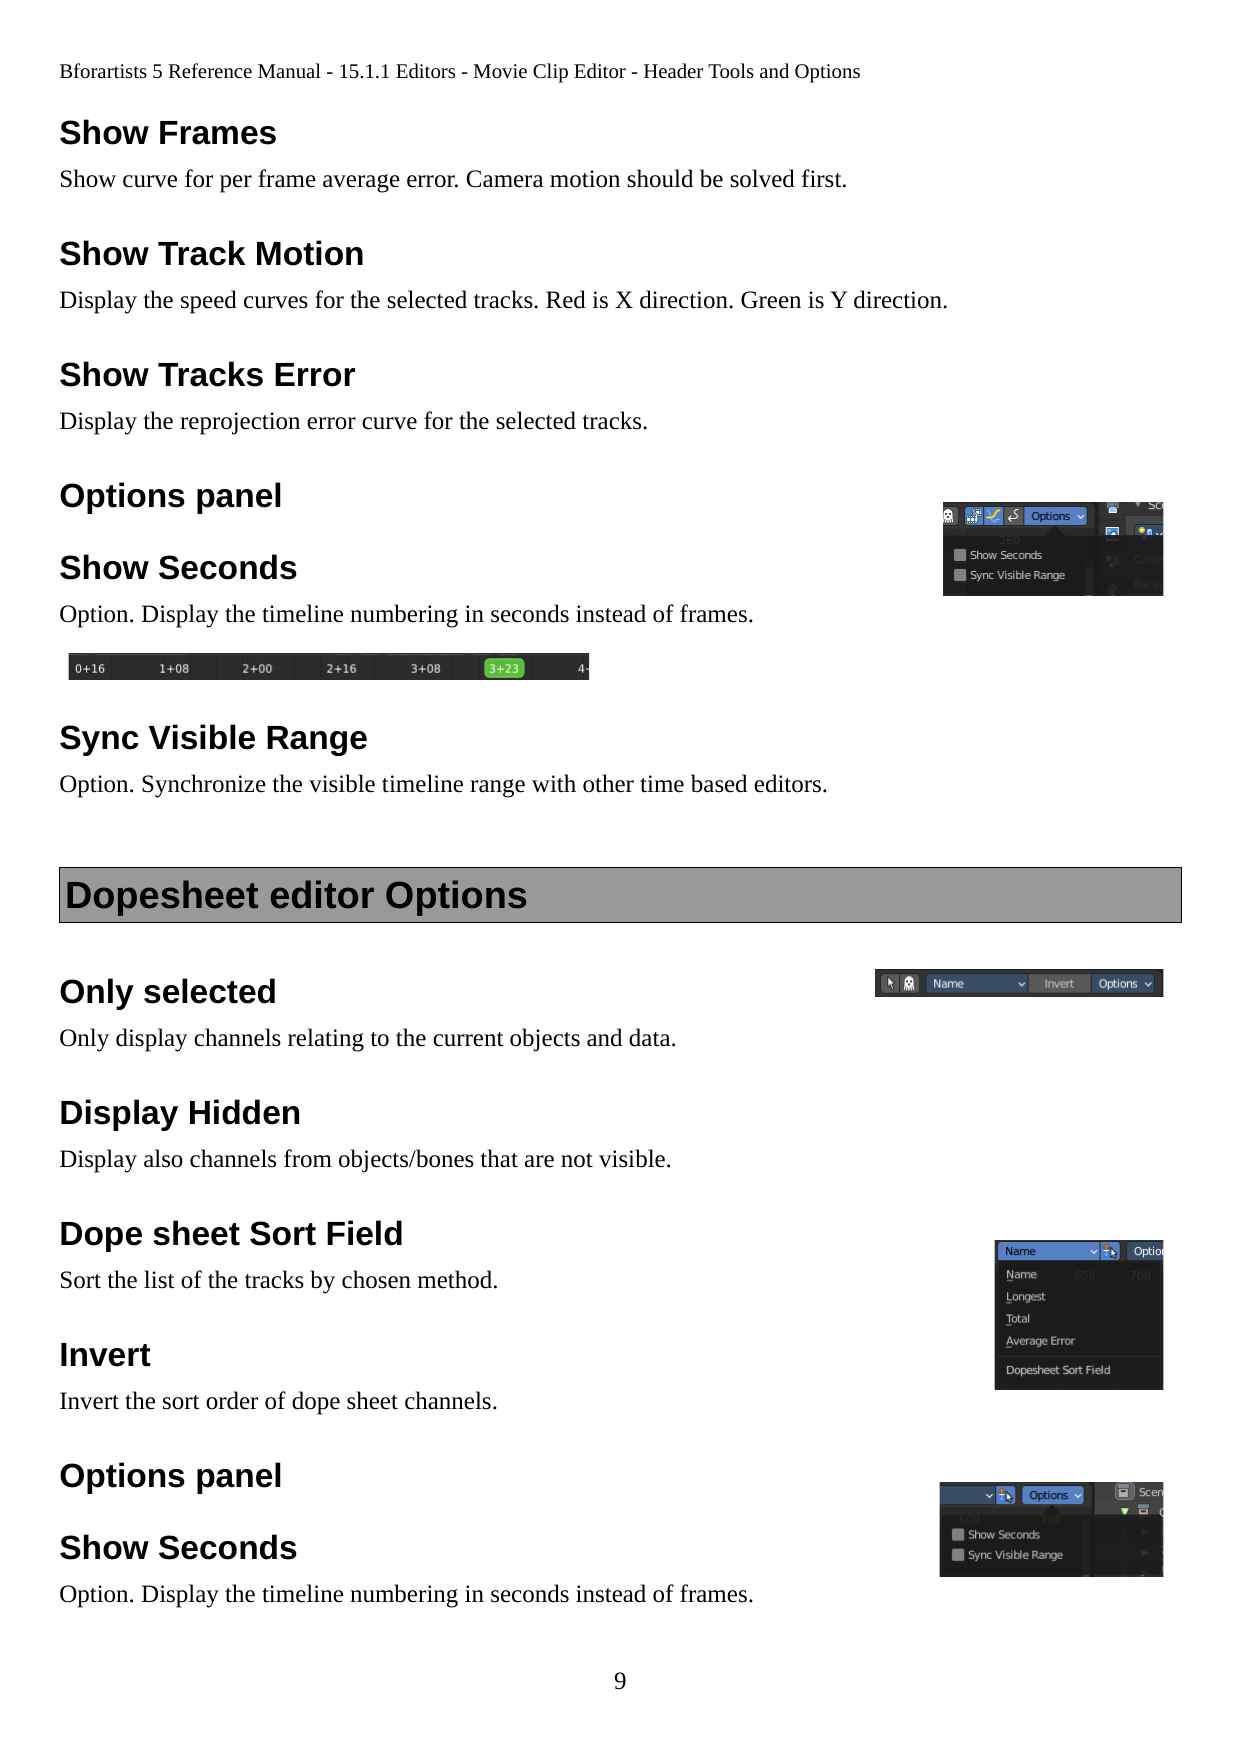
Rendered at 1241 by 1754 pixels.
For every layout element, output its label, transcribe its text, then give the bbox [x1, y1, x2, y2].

subtitle Options panel [59, 1456, 1181, 1495]
subtitle [1164, 1335, 1181, 1374]
text Invert the sort order of dope sheet channels. [59, 1386, 1181, 1415]
subtitle Show Frames [59, 113, 1181, 151]
subtitle Invert [59, 1335, 994, 1374]
subtitle Display Hidden [59, 1093, 1181, 1132]
text Display also channels from objects/bones that are not visible. [59, 1144, 1181, 1173]
subtitle Dope sheet Sort Field [59, 1214, 1181, 1253]
subtitle Show Seconds [59, 1528, 939, 1567]
text Option. Display the timeline numbering in seconds instead of frames. [59, 1579, 1181, 1608]
text Display the speed curves for the selected tracks. Red is X direction. Green is Y direction. [59, 285, 1181, 313]
subtitle Show Track Motion [59, 234, 1181, 272]
text Sort the list of the tracks by chosen method. [59, 1265, 994, 1294]
subtitle Sync Visible Range [59, 718, 1181, 756]
picture [994, 1240, 1164, 1390]
subtitle Options panel [59, 476, 1181, 514]
subtitle Show Seconds [59, 548, 943, 586]
text Show curve for per frame average error. Camera motion should be solved first. [59, 164, 1181, 192]
subtitle Only selected [59, 972, 1181, 1011]
text Option. Synchronize the visible timeline range with other time based editors. [59, 769, 1181, 798]
text Display the reprojection error curve for the selected tracks. [59, 406, 1181, 434]
text Option. Display the timeline numbering in seconds instead of frames. [59, 599, 1181, 628]
table_header Dopesheet editor Options [60, 868, 1181, 922]
subtitle Show Tracks Error [59, 355, 1181, 393]
text Only display channels relating to the current objects and data. [59, 1023, 1181, 1052]
picture [68, 653, 590, 680]
subtitle [1164, 1528, 1181, 1567]
picture [875, 969, 1164, 997]
picture [939, 1482, 1164, 1577]
subtitle [1164, 548, 1181, 586]
picture [943, 502, 1164, 596]
